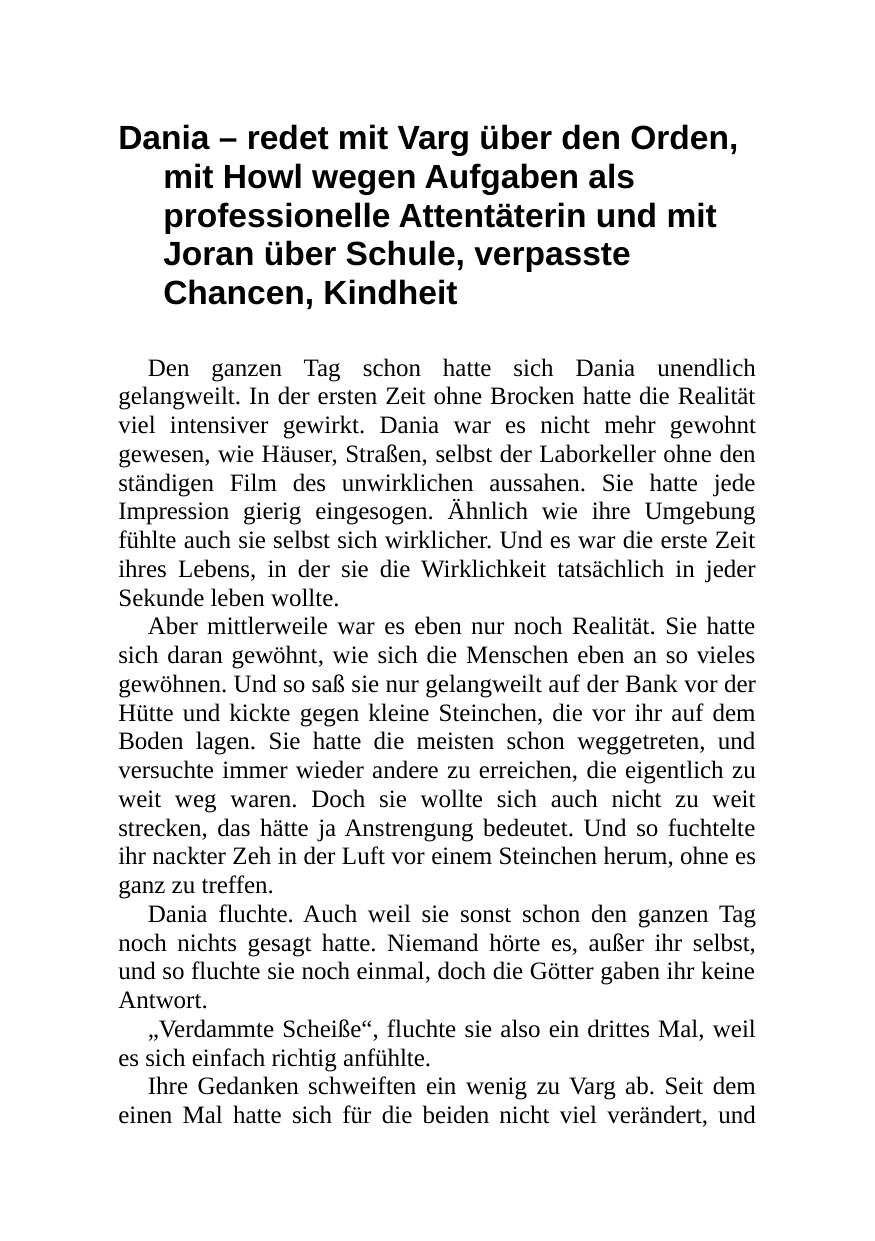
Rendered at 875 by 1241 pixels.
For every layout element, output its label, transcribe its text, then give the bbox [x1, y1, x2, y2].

text „Verdammte Scheiße“, fluchte sie also ein drittes Mal, weil es sich einfach richtig anfühlte. [118, 1014, 756, 1071]
text Ihre Gedanken schweiften ein wenig zu Varg ab. Seit dem einen Mal hatte sich für die beiden nicht viel verändert, und [118, 1071, 756, 1129]
text Den ganzen Tag schon hatte sich Dania unendlich gelangweilt. In der ersten Zeit ohne Brocken hatte die Realität viel intensiver gewirkt. Dania war es nicht mehr gewohnt gewesen, wie Häuser, Straßen, selbst der Laborkeller ohne den ständigen Film des unwirklichen aussahen. Sie hatte jede Impression gierig eingesogen. Ähnlich wie ihre Umgebung fühlte auch sie selbst sich wirklicher. Und es war die erste Zeit ihres Lebens, in der sie die Wirklichkeit tatsächlich in jeder Sekunde leben wollte. [118, 353, 756, 611]
text Aber mittlerweile war es eben nur noch Realität. Sie hatte sich daran gewöhnt, wie sich die Menschen eben an so vieles gewöhnen. Und so saß sie nur gelangweilt auf der Bank vor der Hütte und kickte gegen kleine Steinchen, die vor ihr auf dem Boden lagen. Sie hatte die meisten schon weggetreten, und versuchte immer wieder andere zu erreichen, die eigentlich zu weit weg waren. Doch sie wollte sich auch nicht zu weit strecken, das hätte ja Anstrengung bedeutet. Und so fuchtelte ihr nackter Zeh in der Luft vor einem Steinchen herum, ohne es ganz zu treffen. [118, 611, 756, 899]
subtitle Dania – redet mit Varg über den Orden, mit Howl wegen Aufgaben als professionelle Attentäterin und mit Joran über Schule, verpasste Chancen, Kindheit [118, 118, 756, 311]
text Dania fluchte. Auch weil sie sonst schon den ganzen Tag noch nichts gesagt hatte. Niemand hörte es, außer ihr selbst, und so fluchte sie noch einmal, doch die Götter gaben ihr keine Antwort. [118, 899, 756, 1014]
